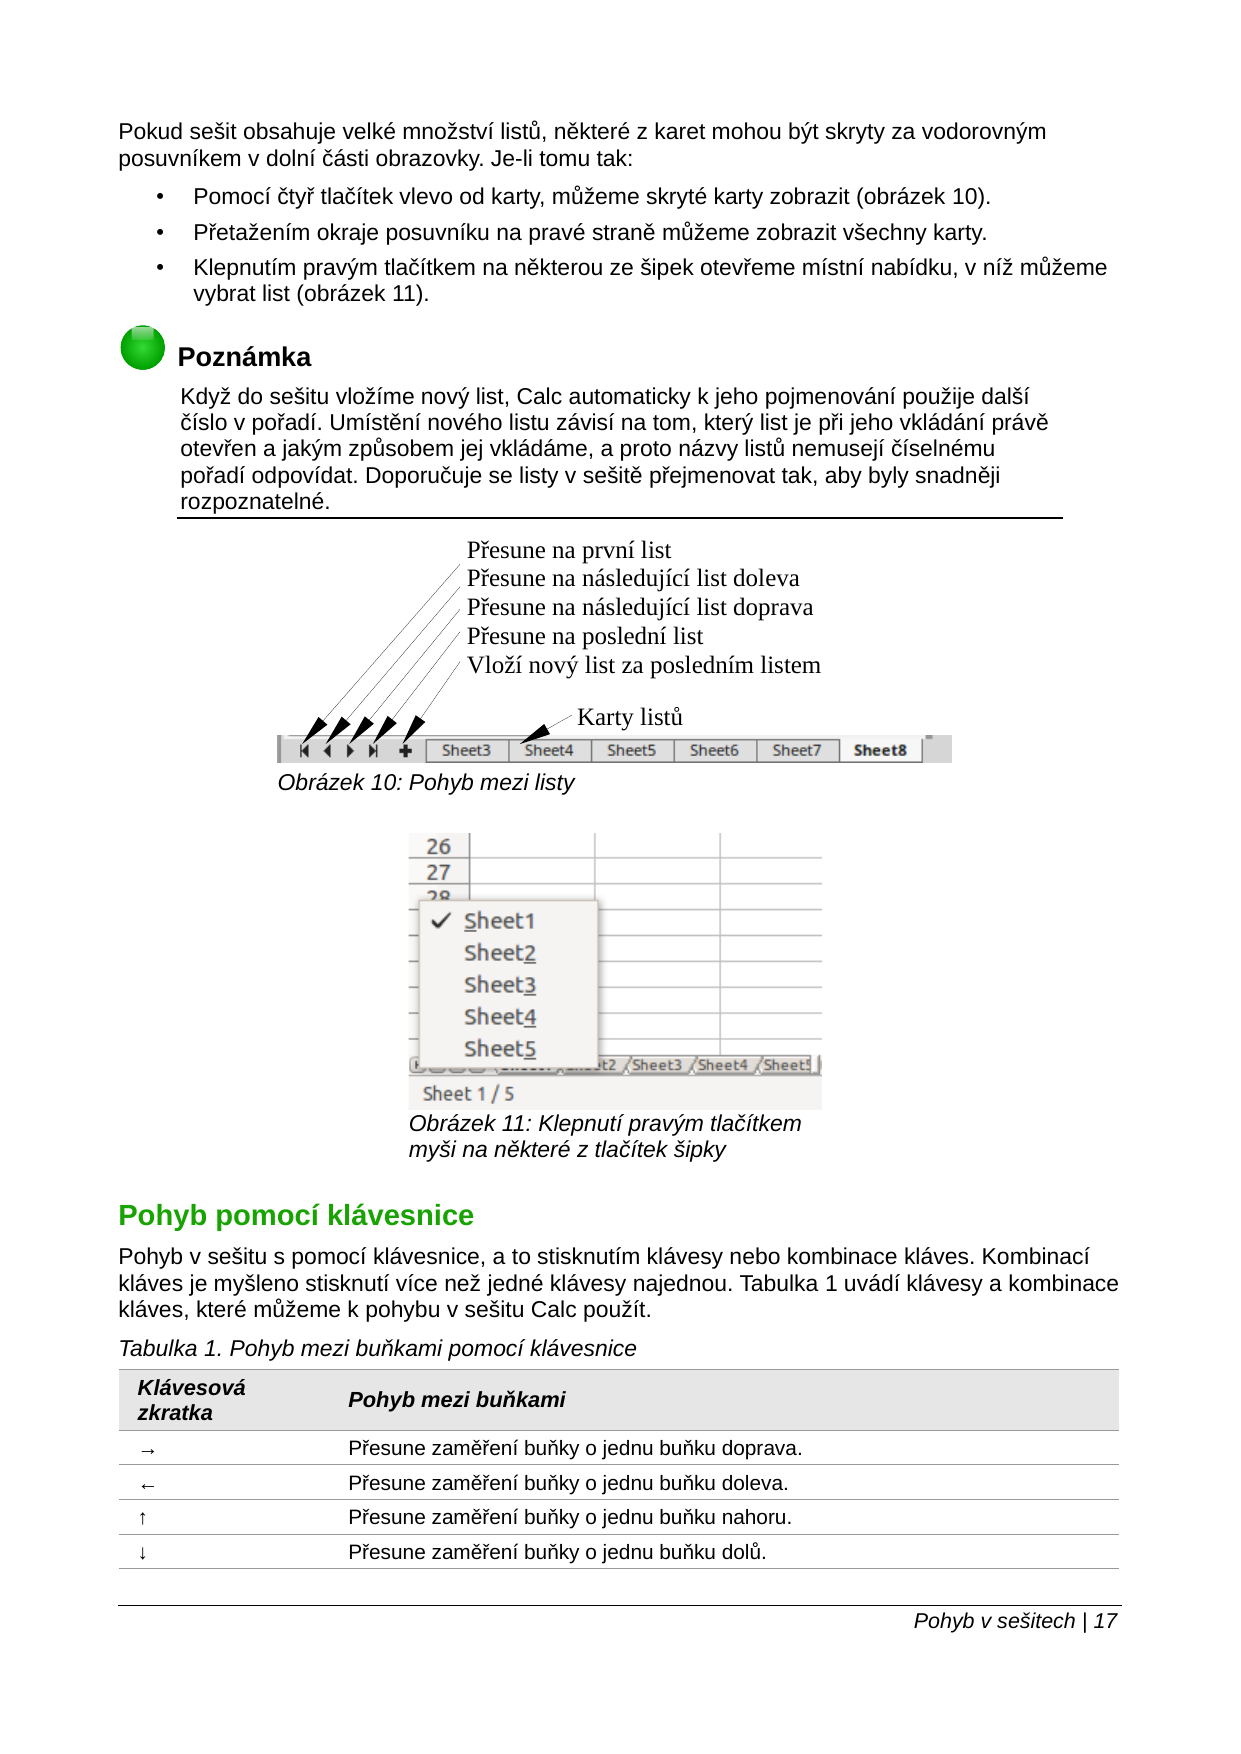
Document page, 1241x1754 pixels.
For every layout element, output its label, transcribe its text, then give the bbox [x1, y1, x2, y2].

list Klepnutím pravým tlačítkem na některou ze šipek otevřeme místní nabídku, v níž můžeme vybrat list (obrázek 11). [156, 254, 1122, 306]
table_cell Přesune zaměření buňky o jednu buňku doleva. [330, 1465, 1119, 1499]
list Pomocí čtyř tlačítek vlevo od karty, můžeme skryté karty zobrazit (obrázek 10). [156, 183, 1122, 210]
subtitle Pohyb pomocí klávesnice [118, 1198, 1122, 1231]
list Pokud sešit obsahuje velké množství listů, některé z karet mohou být skryty za vodorovným posuvníkem v dolní části obrazovky. Je-li tomu tak: [118, 118, 1122, 171]
table_cell ↑ [119, 1500, 330, 1533]
picture [277, 735, 952, 763]
table_cell ← [119, 1465, 330, 1499]
text Obrázek 10: Pohyb mezi listy [277, 769, 963, 795]
list Přetažením okraje posuvníku na pravé straně můžeme zobrazit všechny karty. [156, 218, 1122, 245]
subtitle Poznámka [118, 323, 1122, 372]
table_header Pohyb mezi buňkami [330, 1370, 1119, 1430]
text Když do sešitu vložíme nový list, Calc automaticky k jeho pojmenování použije další číslo v pořadí. Umístění nového listu závisí na tom, který list je při jeho vkládání právě otevřen a jakým způsobem jej vkládáme, a proto názvy listů nemusejí číselnému pořadí odpovídat. Doporučuje se listy v sešitě přejmenovat tak, aby byly snadněji rozpoznatelné. [177, 380, 1063, 517]
text Tabulka 1. Pohyb mezi buňkami pomocí klávesnice [118, 1335, 1122, 1361]
table_header Klávesová zkratka [119, 1370, 330, 1430]
picture [408, 833, 822, 1110]
table_cell → [119, 1431, 330, 1464]
text Pohyb v sešitu s pomocí klávesnice, a to stisknutím klávesy nebo kombinace kláves. Kombinací kláves je myšleno stisknutí více než jedné klávesy najednou. Tabulka 1 uvádí klávesy a kombinace kláves, které můžeme k pohybu v sešitu Calc použít. [118, 1243, 1122, 1322]
table_cell ↓ [119, 1535, 330, 1568]
table_cell Přesune zaměření buňky o jednu buňku nahoru. [330, 1500, 1119, 1533]
table_cell Přesune zaměření buňky o jednu buňku doprava. [330, 1431, 1119, 1464]
text Obrázek 11: Klepnutí pravým tlačítkem myši na některé z tlačítek šipky [409, 1109, 832, 1162]
table_cell Přesune zaměření buňky o jednu buňku dolů. [330, 1535, 1119, 1568]
